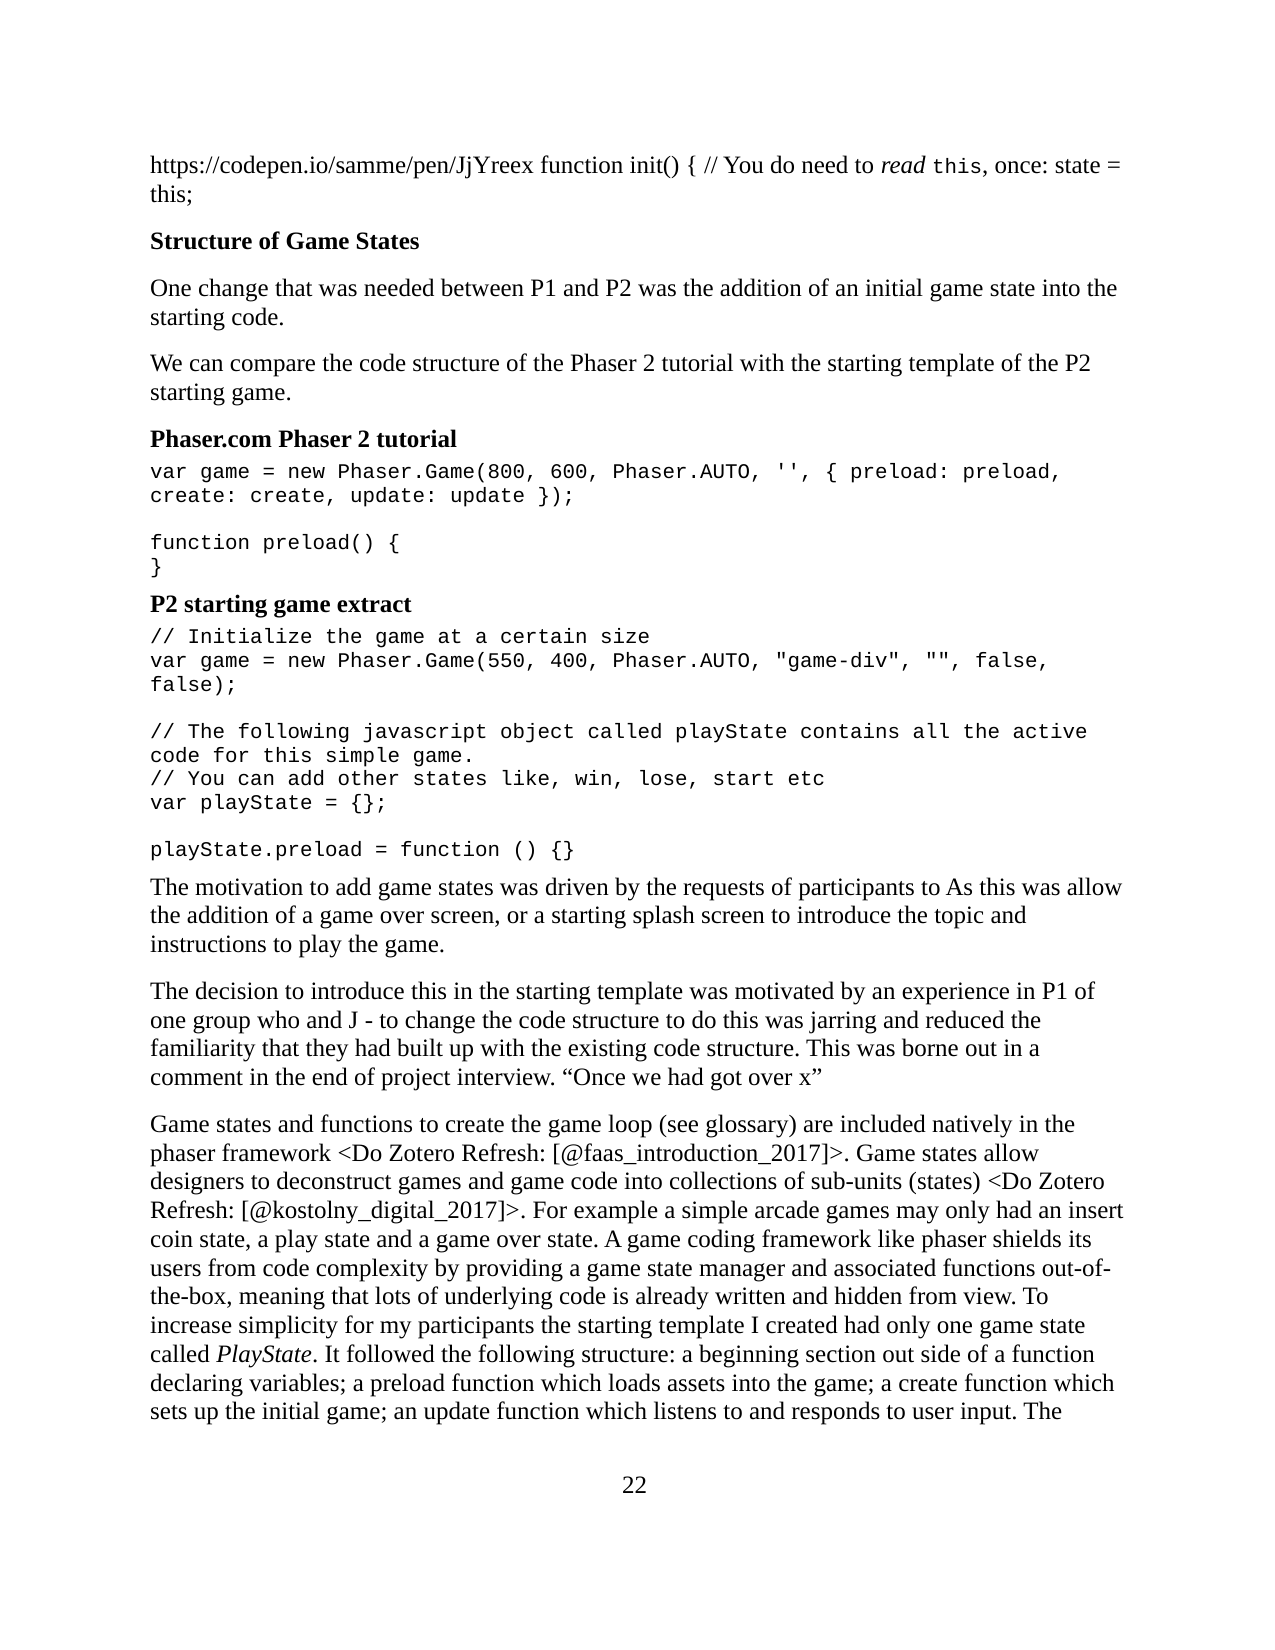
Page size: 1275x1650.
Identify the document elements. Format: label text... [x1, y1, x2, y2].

text var game = new Phaser.Game(550, 400, Phaser.AUTO, "game-div", "", false, false); [150, 650, 1125, 697]
text // Initialize the game at a certain size [150, 626, 1125, 650]
text https://codepen.io/samme/pen/JjYreex function init() { // You do need to read this, once: state = this; [150, 150, 1125, 208]
text Structure of Game States [150, 226, 1125, 255]
text Game states and functions to create the game loop (see glossary) are included natively in the phaser framework <Do Zotero Refresh: [@faas_introduction_2017]>. Game states allow designers to deconstruct games and game code into collections of sub-units (states) <Do Zotero Refresh: [@kostolny_digital_2017]>. For example a simple arcade games may only had an insert coin state, a play state and a game over state. A game coding framework like phaser shields its users from code complexity by providing a game state manager and associated functions out-of-the-box, meaning that lots of underlying code is already written and hidden from view. To increase simplicity for my participants the starting template I created had only one game state called PlayState. It followed the following structure: a beginning section out side of a function declaring variables; a preload function which loads assets into the game; a create function which sets up the initial game; an update function which listens to and responds to user input. The [150, 1109, 1125, 1425]
text Phaser.com Phaser 2 tutorial [150, 424, 1125, 452]
text We can compare the code structure of the Phaser 2 tutorial with the starting template of the P2 starting game. [150, 348, 1125, 406]
text P2 starting game extract [150, 589, 1125, 617]
text var playState = {}; [150, 792, 1125, 816]
text } [150, 556, 1125, 580]
text // You can add other states like, win, lose, start etc [150, 768, 1125, 792]
text The motivation to add game states was driven by the requests of participants to As this was allow the addition of a game over screen, or a starting splash screen to introduce the topic and instructions to play the game. [150, 872, 1125, 958]
text function preload() { [150, 532, 1125, 556]
text var game = new Phaser.Game(800, 600, Phaser.AUTO, '', { preload: preload, create: create, update: update }); [150, 461, 1125, 509]
text // The following javascript object called playState contains all the active code for this simple game. [150, 721, 1125, 768]
text One change that was needed between P1 and P2 was the addition of an initial game state into the starting code. [150, 273, 1125, 330]
text playState.preload = function () {} [150, 839, 1125, 863]
text The decision to introduce this in the starting template was motivated by an experience in P1 of one group who and J - to change the code structure to do this was jarring and reduced the familiarity that they had built up with the existing code structure. This was borne out in a comment in the end of project interview. “Once we had got over x” [150, 976, 1125, 1091]
